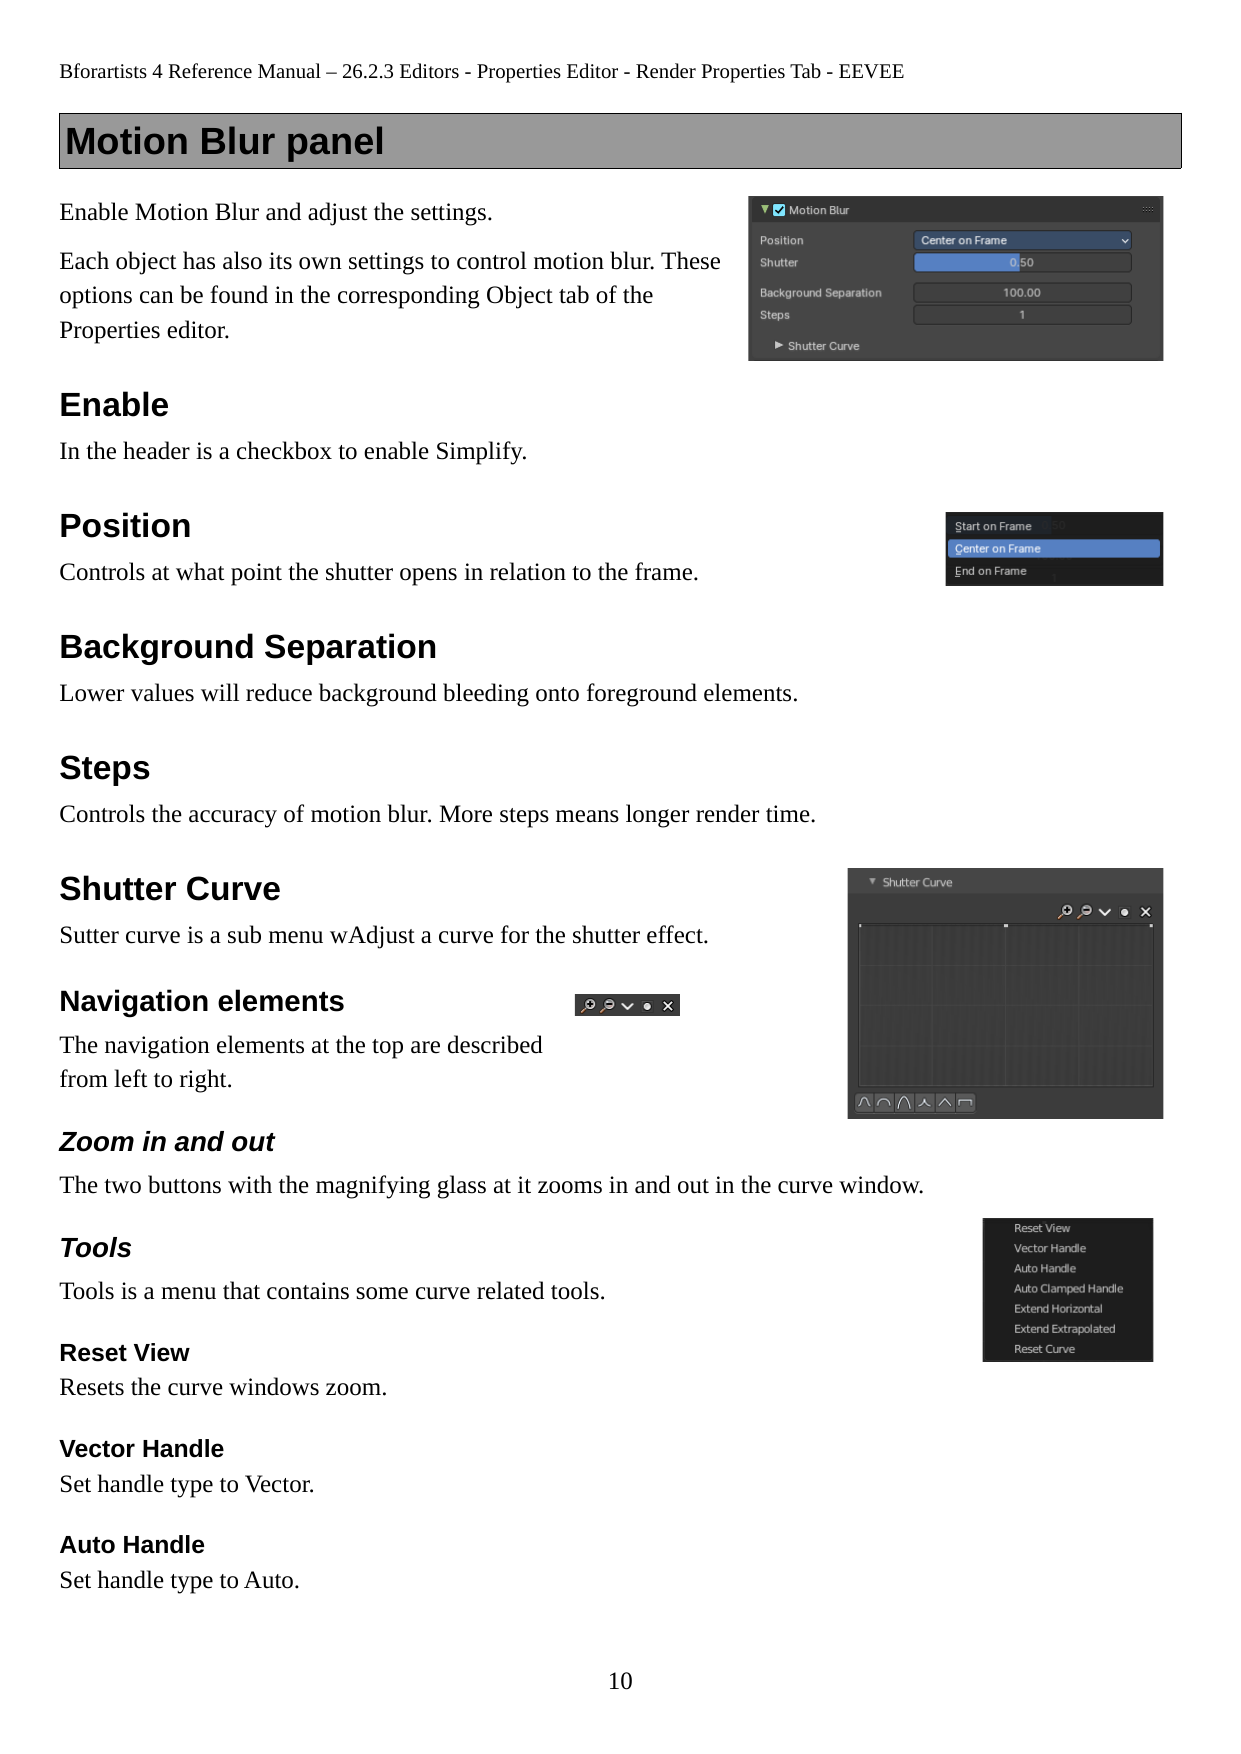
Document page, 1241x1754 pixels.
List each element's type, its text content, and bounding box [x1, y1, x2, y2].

subtitle Auto Handle [59, 1530, 1181, 1559]
text Resets the curve windows zoom. [59, 1372, 1181, 1401]
text Controls the accuracy of motion blur. More steps means longer render time. [59, 799, 1181, 828]
picture [748, 196, 1164, 361]
text Sutter curve is a sub menu wAdjust a curve for the shutter effect. [59, 920, 847, 949]
subtitle Zoom in and out [59, 1126, 1181, 1158]
subtitle Steps [59, 748, 1181, 786]
text Enable Motion Blur and adjust the settings. [59, 197, 748, 225]
subtitle Navigation elements [59, 983, 847, 1017]
subtitle Position [59, 506, 1181, 544]
text The two buttons with the magnifying glass at it zooms in and out in the curve window. [59, 1170, 1181, 1199]
text Controls at what point the shutter opens in relation to the frame. [59, 557, 945, 586]
subtitle Background Separation [59, 627, 1181, 665]
table_header Motion Blur panel [60, 114, 1181, 168]
subtitle [1164, 983, 1181, 1017]
text Tools is a menu that contains some curve related tools. [59, 1276, 982, 1305]
text The navigation elements at the top are described from left to right. [59, 1030, 847, 1093]
subtitle [1154, 1232, 1181, 1264]
picture [574, 994, 680, 1016]
text Each object has also its own settings to control motion blur. These options can be found in the corresponding Object tab of the Properties editor. [59, 246, 748, 343]
subtitle Enable [59, 384, 1181, 423]
text Lower values will reduce background bleeding onto foreground elements. [59, 678, 1181, 707]
subtitle [1164, 869, 1181, 907]
picture [945, 512, 1164, 586]
subtitle Vector Handle [59, 1434, 1181, 1463]
text In the header is a checkbox to enable Simplify. [59, 436, 1181, 464]
subtitle Reset View [59, 1338, 1181, 1366]
picture [982, 1218, 1154, 1362]
picture [847, 868, 1164, 1119]
text Set handle type to Vector. [59, 1469, 1181, 1498]
subtitle Shutter Curve [59, 869, 847, 907]
subtitle Tools [59, 1232, 982, 1264]
text Set handle type to Auto. [59, 1565, 1181, 1594]
